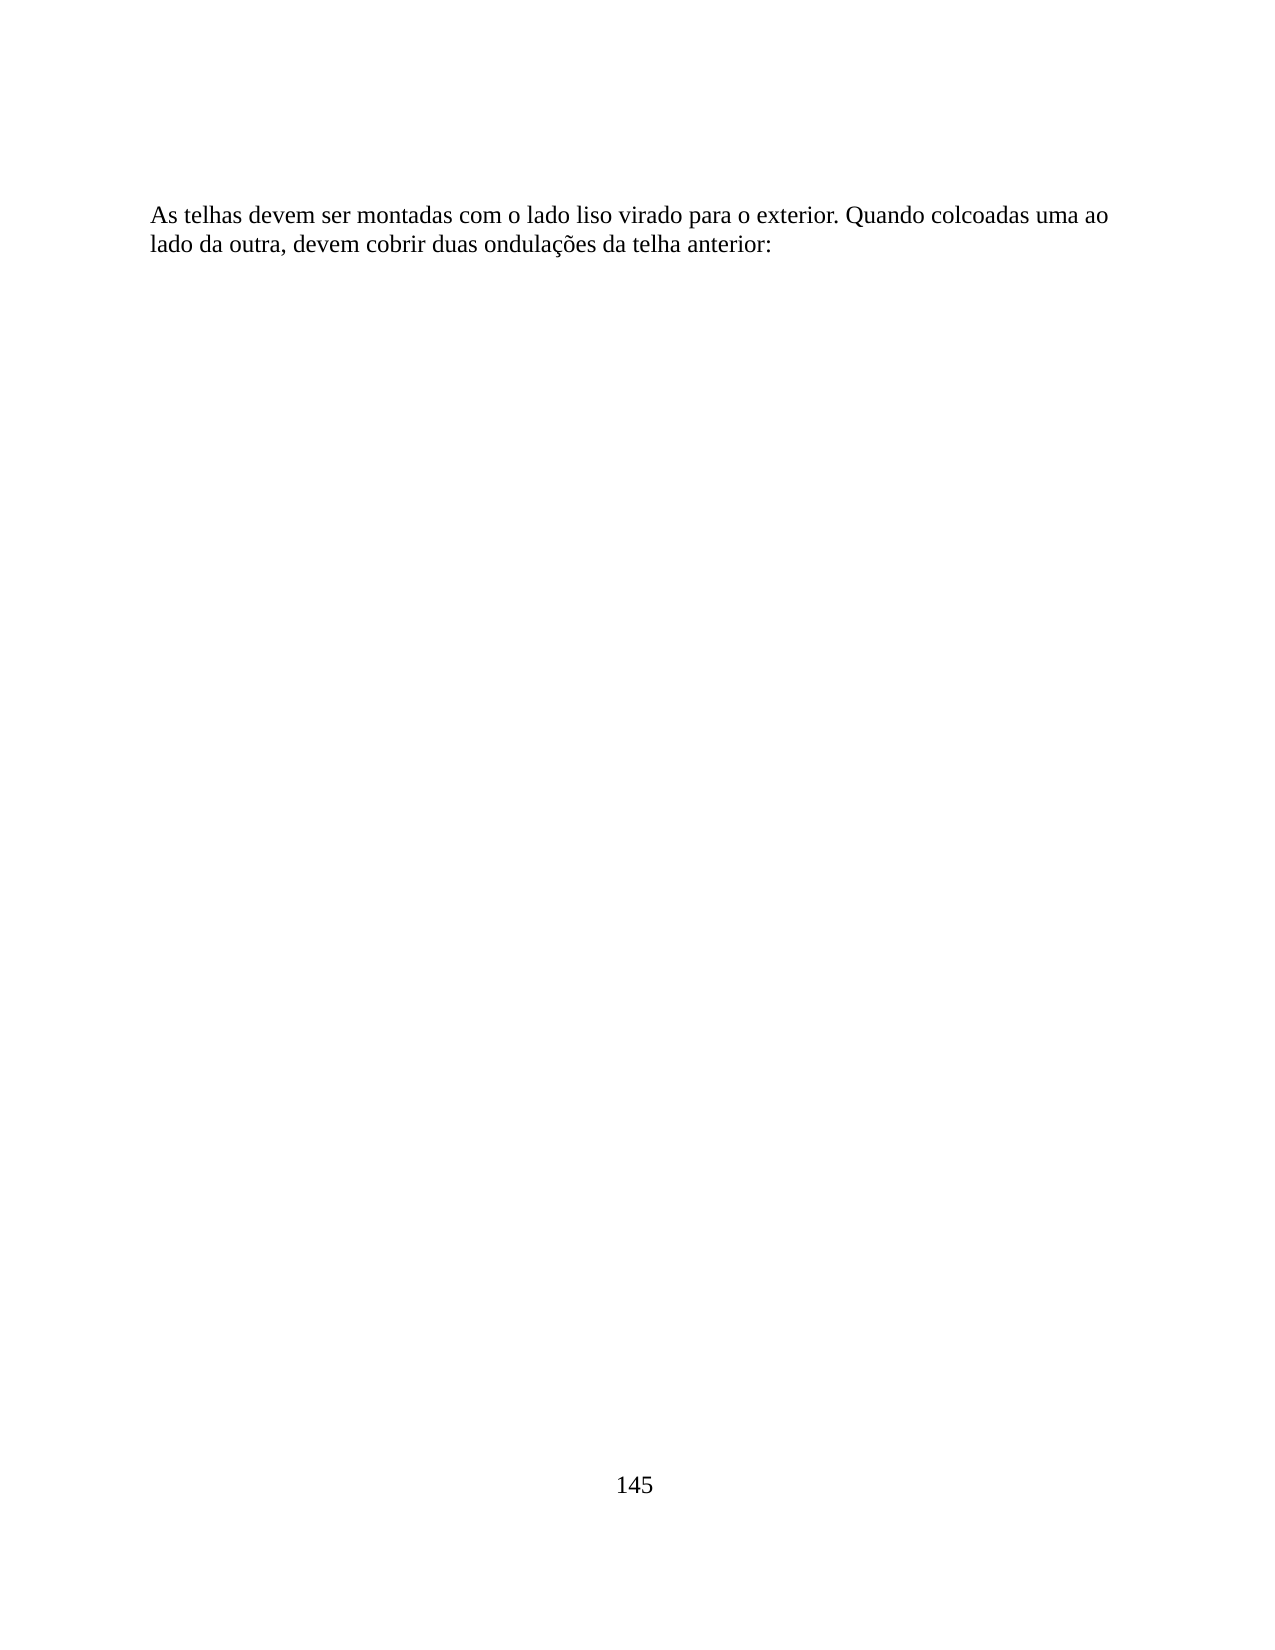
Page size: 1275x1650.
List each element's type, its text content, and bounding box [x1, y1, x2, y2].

text As telhas devem ser montadas com o lado liso virado para o exterior. Quando colcoadas uma ao lado da outra, devem cobrir duas ondulações da telha anterior: [150, 200, 1125, 258]
